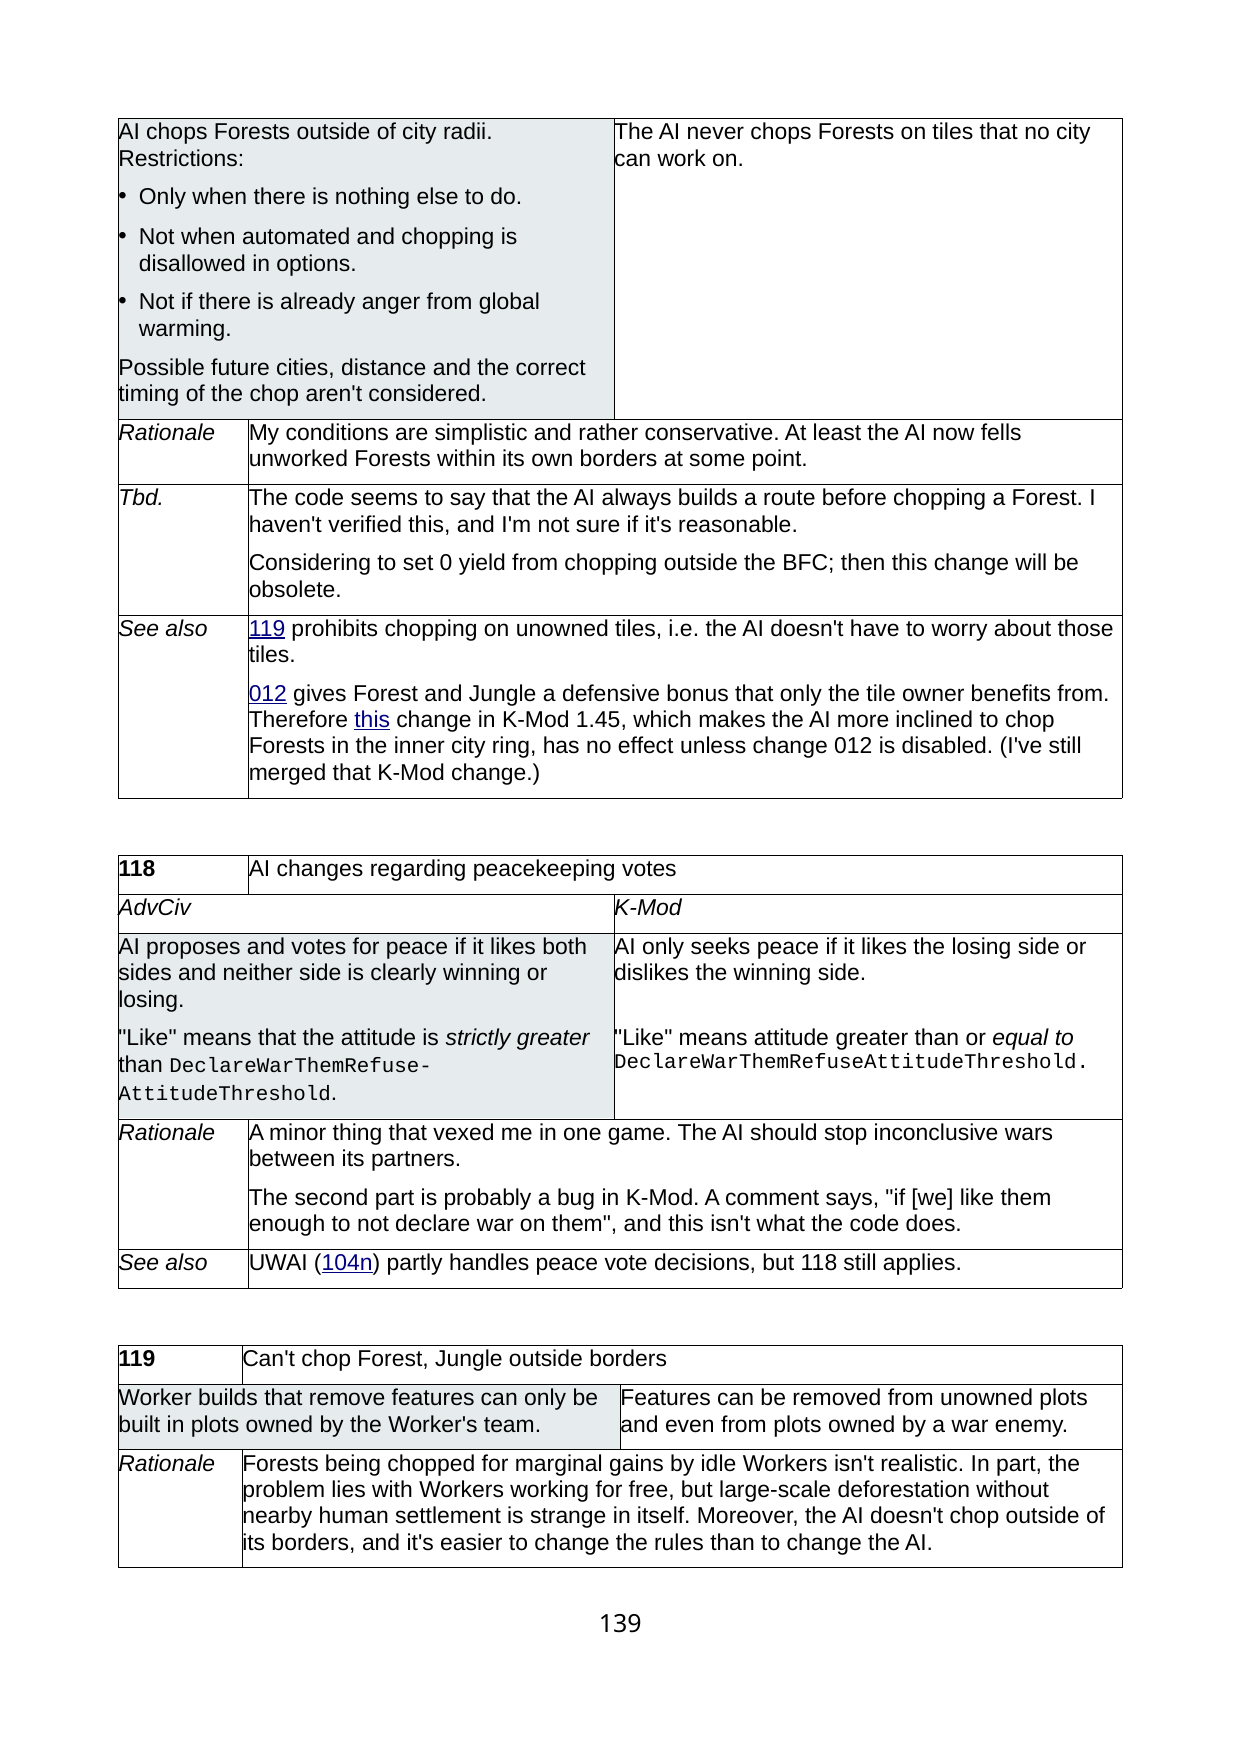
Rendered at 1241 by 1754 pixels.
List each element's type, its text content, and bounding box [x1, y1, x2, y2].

table_cell The AI never chops Forests on tiles that no city can work on. [615, 119, 1122, 419]
table_cell Rationale [119, 1120, 248, 1249]
table_header Can't chop Forest, Jungle outside borders [243, 1346, 1122, 1384]
table_cell Worker builds that remove features can only be built in plots owned by the Worker's team. [119, 1385, 620, 1449]
table_cell Features can be removed from unowned plots and even from plots owned by a war enemy. [621, 1385, 1122, 1449]
table_header AI changes regarding peacekeeping votes [249, 856, 1122, 894]
table_cell AdvCiv [119, 895, 614, 933]
table_cell UWAI (104n) partly handles peace vote decisions, but 118 still applies. [249, 1250, 1122, 1288]
table_cell See also [119, 616, 248, 797]
table_cell Forests being chopped for marginal gains by idle Workers isn't realistic. In part, the problem lies with Workers working for free, but large-scale deforestation without nearby human settlement is strange in itself. Moreover, the AI doesn't chop outside of its borders, and it's easier to change the rules than to change the AI. [243, 1450, 1122, 1567]
table_cell Tbd. [119, 485, 248, 614]
table_cell My conditions are simplistic and rather conservative. At least the AI now fells unworked Forests within its own borders at some point. [249, 420, 1122, 484]
table_header 118 [119, 856, 248, 894]
table_cell AI only seeks peace if it likes the losing side or dislikes the winning side. "Like" means attitude greater than or equal to DeclareWarThemRefuse­AttitudeThreshold. [615, 934, 1122, 1118]
table_cell AI proposes and votes for peace if it likes both sides and neither side is clearly winning or losing. "Like" means that the attitude is strictly greater than DeclareWarThemRefuse­AttitudeThreshold. [119, 934, 614, 1118]
table_cell A minor thing that vexed me in one game. The AI should stop inconclusive wars between its partners. The second part is probably a bug in K-Mod. A comment says, "if [we] like them enough to not declare war on them", and this isn't what the code does. [249, 1120, 1122, 1249]
table_cell 119 prohibits chopping on unowned tiles, i.e. the AI doesn't have to worry about those tiles. 012 gives Forest and Jungle a defensive bonus that only the tile owner benefits from. Therefore this change in K-Mod 1.45, which makes the AI more inclined to chop Forests in the inner city ring, has no effect unless change 012 is disabled. (I've still merged that K-Mod change.) [249, 616, 1122, 797]
table_header 119 [119, 1346, 242, 1384]
table_cell The code seems to say that the AI always builds a route before chopping a Forest. I haven't verified this, and I'm not sure if it's reasonable. Considering to set 0 yield from chopping outside the BFC; then this change will be obsolete. [249, 485, 1122, 614]
table_cell Rationale [119, 420, 248, 484]
table_cell See also [119, 1250, 248, 1288]
table_cell Rationale [119, 1450, 242, 1567]
table_cell AI chops Forests outside of city radii. Restrictions: Only when there is nothing else to do. Not when automated and chopping is disallowed in options. Not if there is already anger from global warming. Possible future cities, distance and the correct timing of the chop aren't considered. [119, 119, 614, 419]
table_cell K-Mod [615, 895, 1122, 933]
